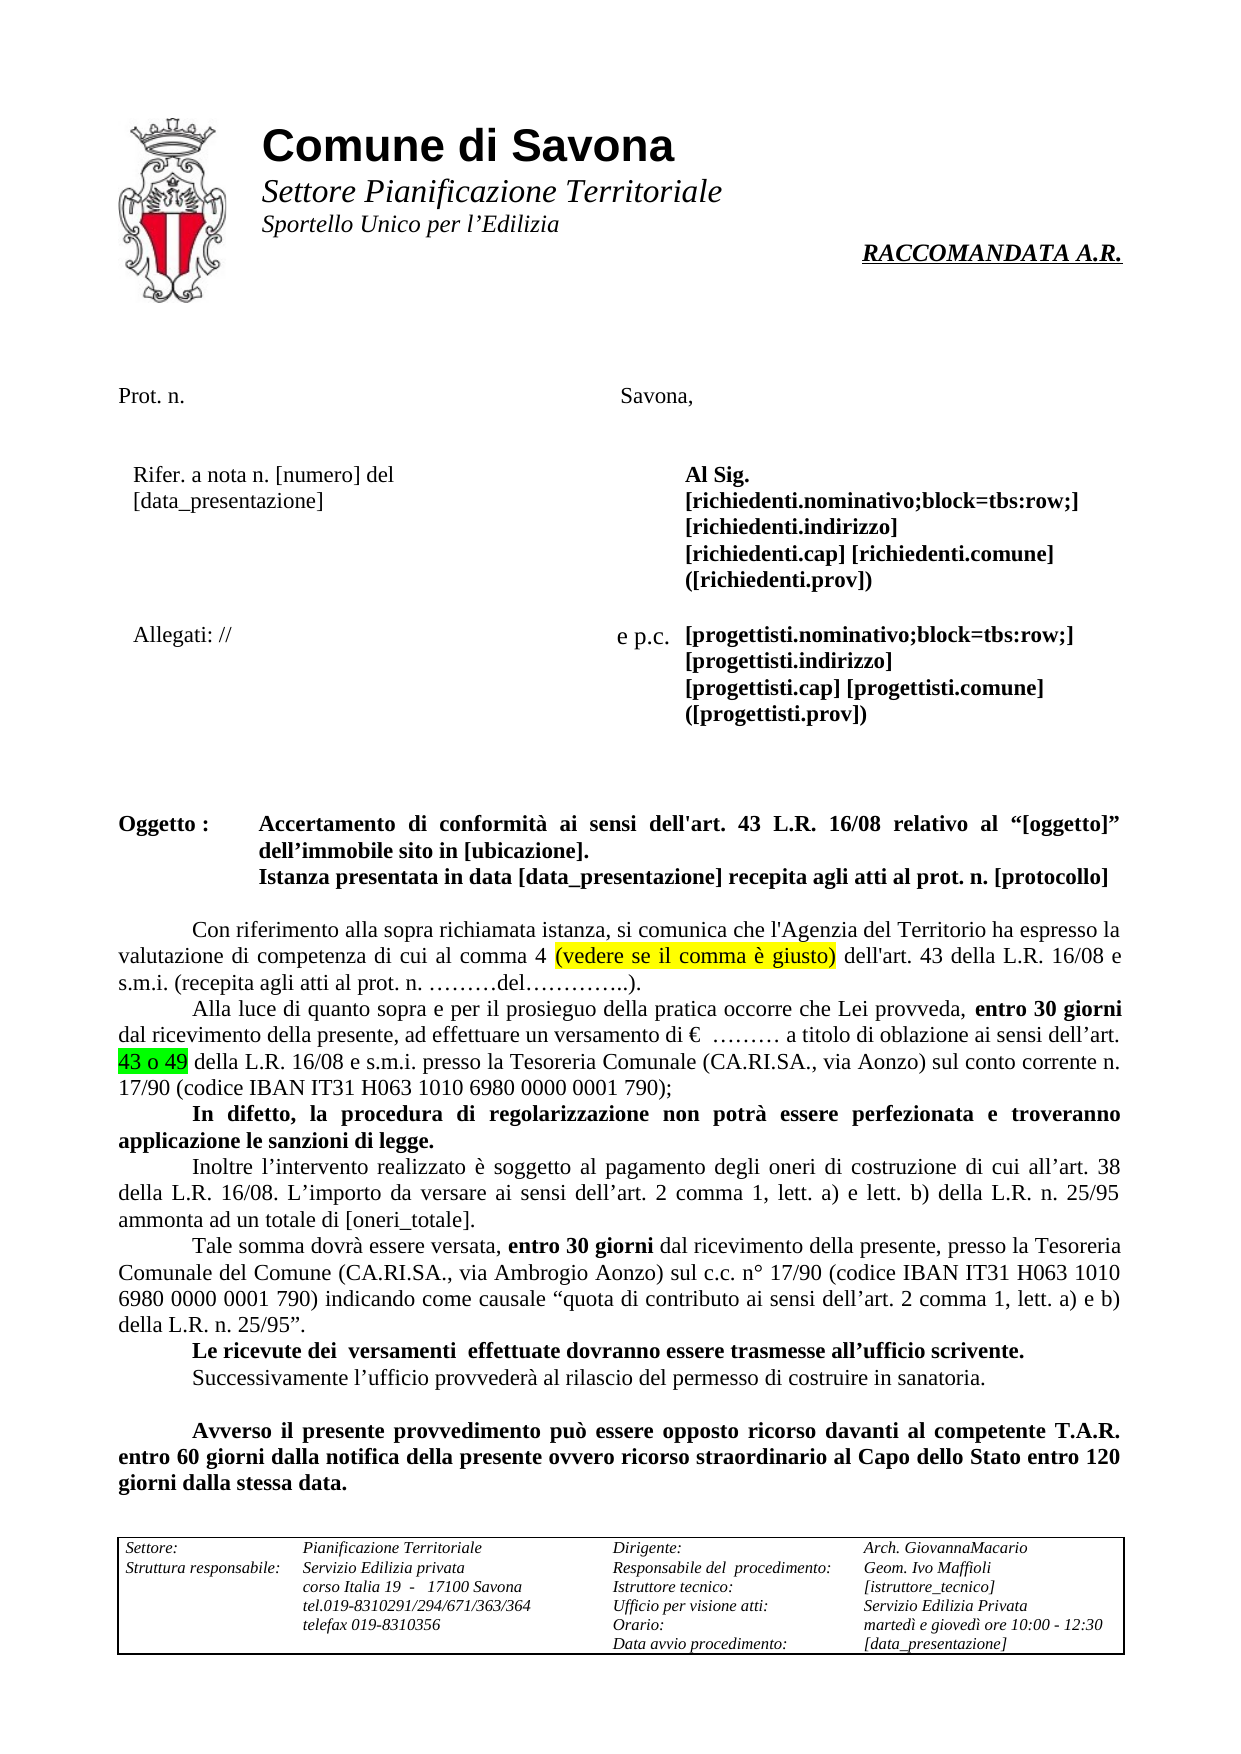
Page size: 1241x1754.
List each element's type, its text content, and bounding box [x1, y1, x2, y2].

text Prot. n. Savona, [118, 382, 1122, 408]
table_header Al Sig. [richiedenti.nominativo;block=tbs:row;] [richiedenti.indirizzo] [richiedenti.cap] [richiedenti.comune] ([richiedenti.prov]) [678, 461, 1112, 621]
text Settore Pianificazione Territoriale [227, 171, 1122, 209]
text In difetto, la procedura di regolarizzazione non potrà essere perfezionata e troveranno applicazione le sanzioni di legge. [118, 1100, 1122, 1153]
table_cell e p.c. [485, 621, 677, 753]
picture [118, 118, 227, 303]
text Successivamente l’ufficio provvederà al rilascio del permesso di costruire in sanatoria. [118, 1364, 1122, 1390]
text Sportello Unico per l’Edilizia [227, 209, 1122, 238]
text Le ricevute dei versamenti effettuate dovranno essere trasmesse all’ufficio scrivente. [118, 1338, 1122, 1364]
text Comune di Savona [227, 118, 1122, 171]
text Tale somma dovrà essere versata, entro 30 giorni dal ricevimento della presente, presso la Tesoreria Comunale del Comune (CA.RI.SA., via Ambrogio Aonzo) sul c.c. n° 17/90 (codice IBAN IT31 H063 1010 6980 0000 0001 790) indicando come causale “quota di contributo ai sensi dell’art. 2 comma 1, lett. a) e b) della L.R. n. 25/95”. [118, 1232, 1122, 1338]
table_cell [progettisti.nominativo;block=tbs:row;] [progettisti.indirizzo] [progettisti.cap] [progettisti.comune] ([progettisti.prov]) [678, 621, 1112, 753]
text Inoltre l’intervento realizzato è soggetto al pagamento degli oneri di costruzione di cui all’art. 38 della L.R. 16/08. L’importo da versare ai sensi dell’art. 2 comma 1, lett. a) e lett. b) della L.R. n. 25/95 ammonta ad un totale di [oneri_totale]. [118, 1153, 1122, 1232]
table_header Rifer. a nota n. [numero] del [data_presentazione] [126, 461, 484, 621]
table_cell Allegati: // [126, 621, 484, 753]
table_header Oggetto : [111, 811, 251, 889]
text Con riferimento alla sopra richiamata istanza, si comunica che l'Agenzia del Territorio ha espresso la valutazione di competenza di cui al comma 4 (vedere se il comma è giusto) dell'art. 43 della L.R. 16/08 e s.m.i. (recepita agli atti al prot. n. ………del…………..). [118, 916, 1122, 995]
text Alla luce di quanto sopra e per il prosieguo della pratica occorre che Lei provveda, entro 30 giorni dal ricevimento della presente, ad effettuare un versamento di € ……… a titolo di oblazione ai sensi dell’art. 43 o 49 della L.R. 16/08 e s.m.i. presso la Tesoreria Comunale (CA.RI.SA., via Aonzo) sul conto corrente n. 17/90 (codice IBAN IT31 H063 1010 6980 0000 0001 790); [118, 995, 1122, 1100]
table_header [485, 461, 677, 621]
text Avverso il presente provvedimento può essere opposto ricorso davanti al competente T.A.R. entro 60 giorni dalla notifica della presente ovvero ricorso straordinario al Capo dello Stato entro 120 giorni dalla stessa data. [118, 1417, 1122, 1496]
text RACCOMANDATA A.R. [227, 238, 1122, 267]
table_header Accertamento di conformità ai sensi dell'art. 43 L.R. 16/08 relativo al “[oggetto]” dell’immobile sito in [ubicazione]. Istanza presentata in data [data_presentazione] recepita agli atti al prot. n. [protocollo] [251, 811, 1129, 889]
